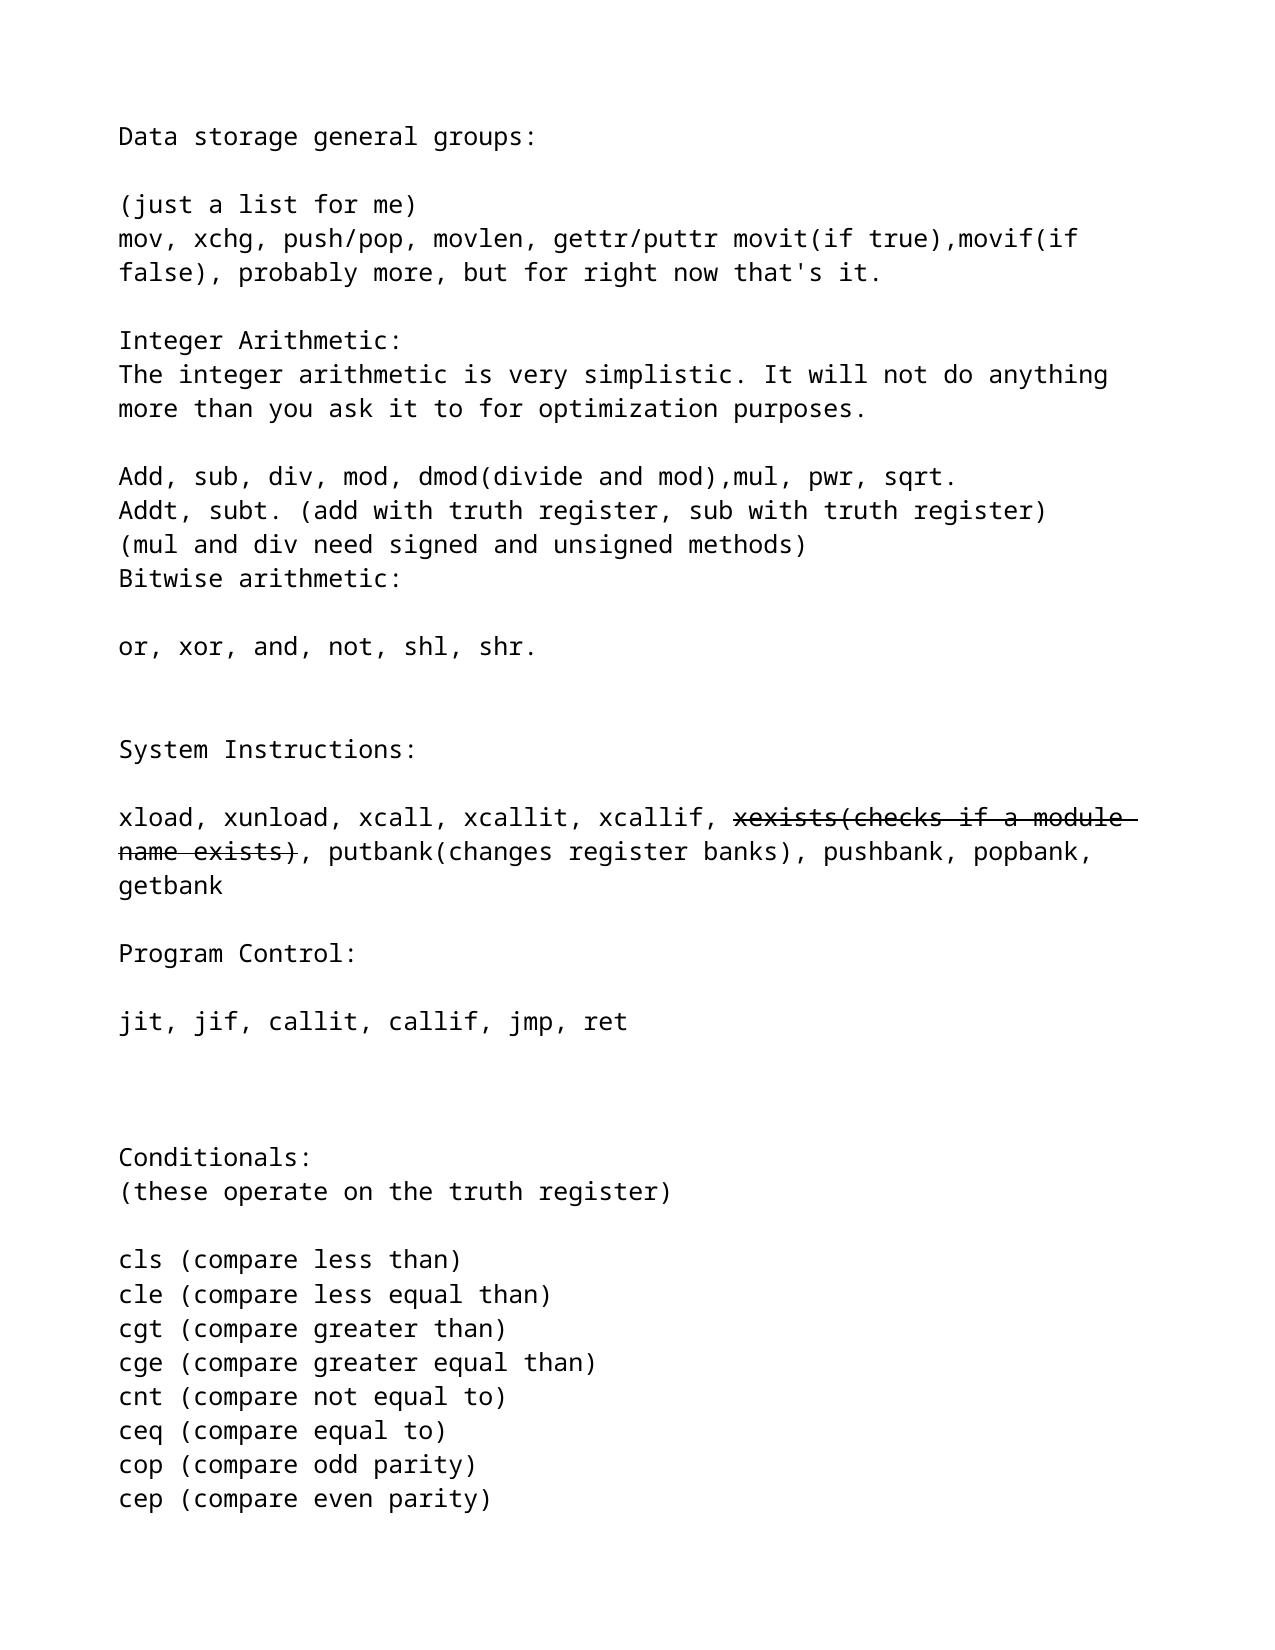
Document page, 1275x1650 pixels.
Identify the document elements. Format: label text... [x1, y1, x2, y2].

text Program Control: [118, 936, 1157, 970]
text ceq (compare equal to) [118, 1412, 1157, 1447]
text (these operate on the truth register) [118, 1174, 1157, 1208]
text cop (compare odd parity) [118, 1447, 1157, 1481]
text or, xor, and, not, shl, shr. [118, 629, 1157, 663]
text jit, jif, callit, callif, jmp, ret [118, 1004, 1157, 1038]
text The integer arithmetic is very simplistic. It will not do anything more than you ask it to for optimization purposes. [118, 357, 1157, 425]
text Add, sub, div, mod, dmod(divide and mod),mul, pwr, sqrt. [118, 459, 1157, 493]
text (mul and div need signed and unsigned methods) [118, 527, 1157, 561]
text Integer Arithmetic: [118, 322, 1157, 357]
text cep (compare even parity) [118, 1481, 1157, 1515]
text Bitwise arithmetic: [118, 561, 1157, 595]
text cle (compare less equal than) [118, 1276, 1157, 1310]
text Data storage general groups: [118, 118, 1157, 152]
text xload, xunload, xcall, xcallit, xcallif, xexists(checks if a module name exists), putbank(changes register banks), pushbank, popbank, getbank [118, 799, 1157, 902]
text Addt, subt. (add with truth register, sub with truth register) [118, 493, 1157, 527]
text cls (compare less than) [118, 1242, 1157, 1276]
text cgt (compare greater than) [118, 1310, 1157, 1344]
text cnt (compare not equal to) [118, 1378, 1157, 1412]
text cge (compare greater equal than) [118, 1344, 1157, 1378]
text System Instructions: [118, 731, 1157, 765]
text mov, xchg, push/pop, movlen, gettr/puttr movit(if true),movif(if false), probably more, but for right now that's it. [118, 220, 1157, 288]
text (just a list for me) [118, 186, 1157, 220]
text Conditionals: [118, 1140, 1157, 1174]
